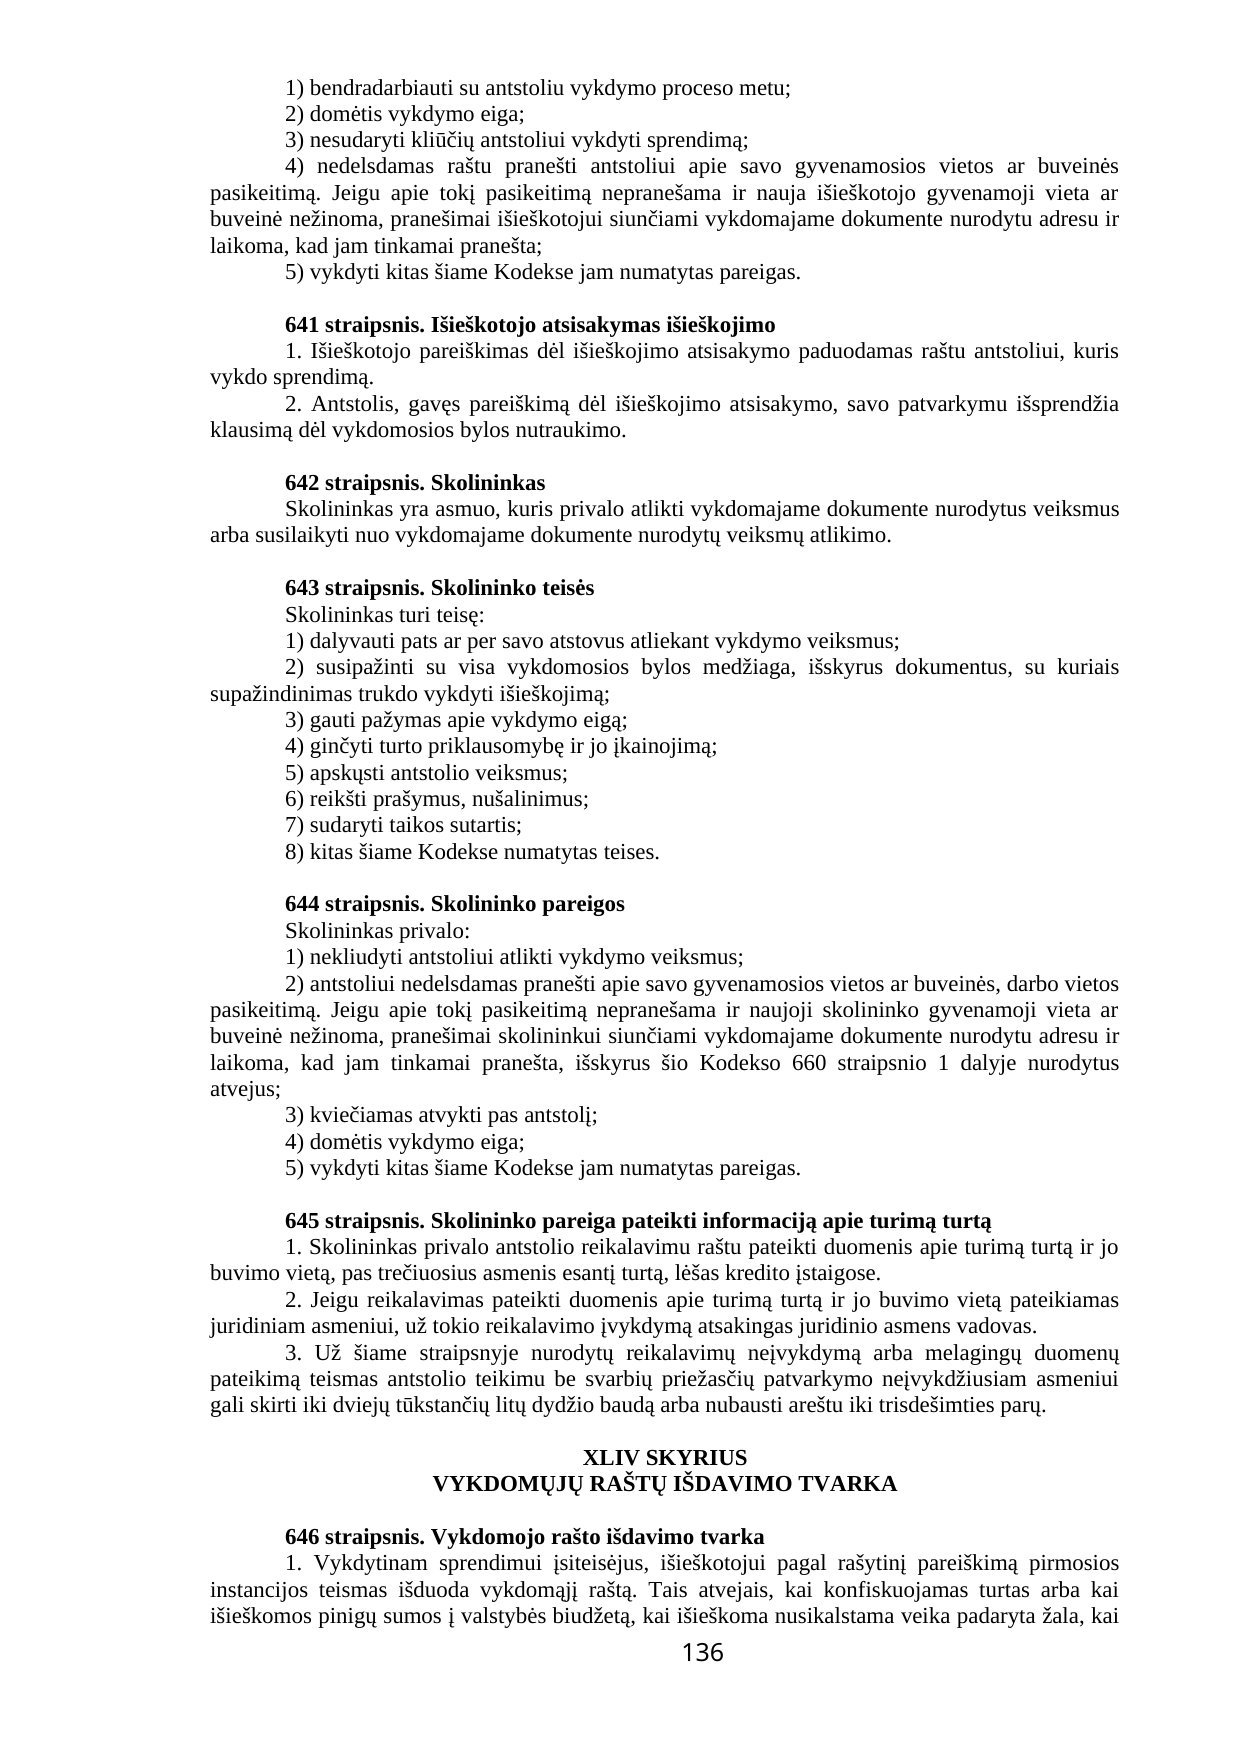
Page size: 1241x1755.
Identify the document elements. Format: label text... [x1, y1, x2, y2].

text 2) domėtis vykdymo eiga; [210, 100, 1120, 126]
text 3) gauti pažymas apie vykdymo eigą; [210, 706, 1120, 732]
text 645 straipsnis. Skolininko pareiga pateikti informaciją apie turimą turtą [210, 1207, 1120, 1233]
text 1) bendradarbiauti su antstoliu vykdymo proceso metu; [210, 73, 1120, 100]
text 6) reikšti prašymus, nušalinimus; [210, 785, 1120, 811]
text 7) sudaryti taikos sutartis; [210, 811, 1120, 838]
text 1) dalyvauti pats ar per savo atstovus atliekant vykdymo veiksmus; [210, 627, 1120, 653]
text 5) vykdyti kitas šiame Kodekse jam numatytas pareigas. [210, 1154, 1120, 1180]
text Skolininkas privalo: [210, 917, 1120, 943]
text 2) antstoliui nedelsdamas pranešti apie savo gyvenamosios vietos ar buveinės, darbo vietos pasikeitimą. Jeigu apie tokį pasikeitimą nepranešama ir naujoji skolininko gyvenamoji vieta ar buveinė nežinoma, pranešimai skolininkui siunčiami vykdomajame dokumente nurodytu adresu ir laikoma, kad jam tinkamai pranešta, išskyrus šio Kodekso 660 straipsnio 1 dalyje nurodytus atvejus; [210, 969, 1120, 1101]
text 642 straipsnis. Skolininkas [210, 469, 1120, 495]
text 1. Vykdytinam sprendimui įsiteisėjus, išieškotojui pagal rašytinį pareiškimą pirmosios instancijos teismas išduoda vykdomąjį raštą. Tais atvejais, kai konfiskuojamas turtas arba kai išieškomos pinigų sumos į valstybės biudžetą, kai išieškoma nusikalstama veika padaryta žala, kai [210, 1549, 1120, 1628]
text 646 straipsnis. Vykdomojo rašto išdavimo tvarka [210, 1523, 1120, 1549]
text Skolininkas yra asmuo, kuris privalo atlikti vykdomajame dokumente nurodytus veiksmus arba susilaikyti nuo vykdomajame dokumente nurodytų veiksmų atlikimo. [210, 495, 1120, 548]
text 1. Išieškotojo pareiškimas dėl išieškojimo atsisakymo paduodamas raštu antstoliui, kuris vykdo sprendimą. [210, 337, 1120, 390]
text 2. Antstolis, gavęs pareiškimą dėl išieškojimo atsisakymo, savo patvarkymu išsprendžia klausimą dėl vykdomosios bylos nutraukimo. [210, 390, 1120, 442]
text 4) domėtis vykdymo eiga; [210, 1128, 1120, 1154]
text 3. Už šiame straipsnyje nurodytų reikalavimų neįvykdymą arba melagingų duomenų pateikimą teismas antstolio teikimu be svarbių priežasčių patvarkymo neįvykdžiusiam asmeniui gali skirti iki dviejų tūkstančių litų dydžio baudą arba nubausti areštu iki trisdešimties parų. [210, 1338, 1120, 1418]
subtitle VYKDOMŲJŲ RAŠTŲ IŠDAVIMO TVARKA [210, 1470, 1120, 1497]
text 641 straipsnis. Išieškotojo atsisakymas išieškojimo [210, 311, 1120, 337]
subtitle XLIV SKYRIUS [210, 1444, 1120, 1470]
text 644 straipsnis. Skolininko pareigos [210, 891, 1120, 917]
text 2) susipažinti su visa vykdomosios bylos medžiaga, išskyrus dokumentus, su kuriais supažindinimas trukdo vykdyti išieškojimą; [210, 653, 1120, 706]
text 4) nedelsdamas raštu pranešti antstoliui apie savo gyvenamosios vietos ar buveinės pasikeitimą. Jeigu apie tokį pasikeitimą nepranešama ir nauja išieškotojo gyvenamoji vieta ar buveinė nežinoma, pranešimai išieškotojui siunčiami vykdomajame dokumente nurodytu adresu ir laikoma, kad jam tinkamai pranešta; [210, 153, 1120, 258]
text 5) vykdyti kitas šiame Kodekse jam numatytas pareigas. [210, 258, 1120, 284]
text 1) nekliudyti antstoliui atlikti vykdymo veiksmus; [210, 943, 1120, 969]
text 4) ginčyti turto priklausomybę ir jo įkainojimą; [210, 732, 1120, 759]
text 8) kitas šiame Kodekse numatytas teises. [210, 838, 1120, 864]
text 5) apskųsti antstolio veiksmus; [210, 759, 1120, 785]
text 3) nesudaryti kliūčių antstoliui vykdyti sprendimą; [210, 126, 1120, 153]
text 1. Skolininkas privalo antstolio reikalavimu raštu pateikti duomenis apie turimą turtą ir jo buvimo vietą, pas trečiuosius asmenis esantį turtą, lėšas kredito įstaigose. [210, 1233, 1120, 1286]
text 2. Jeigu reikalavimas pateikti duomenis apie turimą turtą ir jo buvimo vietą pateikiamas juridiniam asmeniui, už tokio reikalavimo įvykdymą atsakingas juridinio asmens vadovas. [210, 1286, 1120, 1338]
text 643 straipsnis. Skolininko teisės [210, 574, 1120, 601]
text Skolininkas turi teisę: [210, 601, 1120, 627]
text 3) kviečiamas atvykti pas antstolį; [210, 1101, 1120, 1128]
